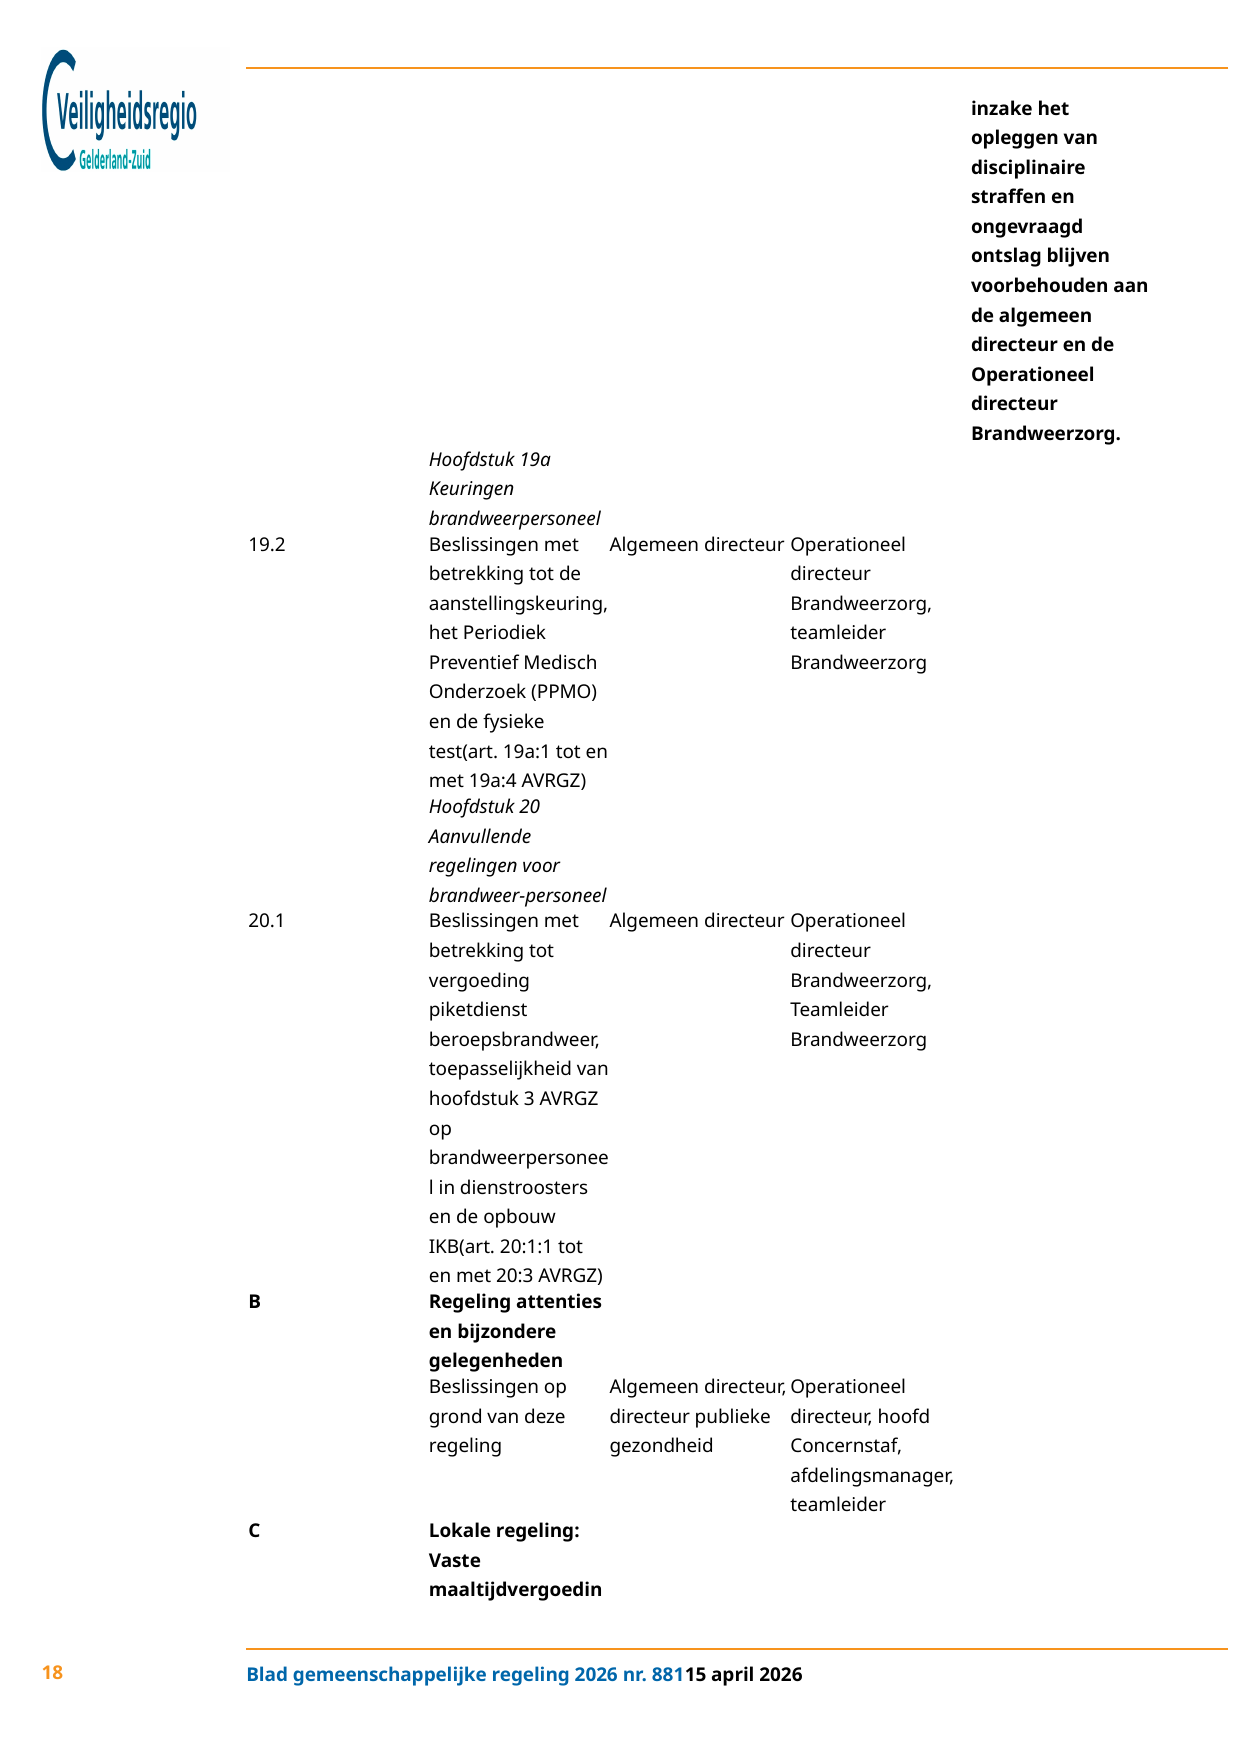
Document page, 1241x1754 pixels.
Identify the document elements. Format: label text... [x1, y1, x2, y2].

table_cell [790, 446, 971, 531]
table_cell C [248, 1518, 429, 1602]
table_cell [609, 1518, 790, 1602]
table_cell Beslissingen op grond van deze regeling [429, 1373, 609, 1517]
picture [41, 47, 231, 172]
table_cell Algemeen directeur, directeur publieke gezondheid [609, 1373, 790, 1517]
table_cell Hoofdstuk 20 Aanvullende regelingen voor brandweer-personeel [429, 793, 609, 908]
table_cell Hoofdstuk 19a Keuringen brandweerpersoneel [429, 446, 609, 531]
table_cell [790, 1289, 971, 1373]
table_cell Algemeen directeur [609, 908, 790, 1288]
table_cell [971, 446, 1152, 531]
table_cell [790, 1518, 971, 1602]
table_cell B [248, 1289, 429, 1373]
table_cell [971, 1518, 1152, 1602]
table_cell [971, 1373, 1152, 1517]
table_cell [248, 446, 429, 531]
table_cell [248, 1373, 429, 1517]
table_cell [248, 95, 429, 446]
table_cell Beslissingen met betrekking tot de aanstellingskeuring, het Periodiek Preventief Medisch Onderzoek (PPMO) en de fysieke test(art. 19a:1 tot en met 19a:4 AVRGZ) [429, 531, 609, 793]
table_cell [971, 793, 1152, 908]
table_cell [248, 793, 429, 908]
table_cell [790, 95, 971, 446]
table_cell [971, 531, 1152, 793]
table_cell [609, 95, 790, 446]
table_cell [971, 1289, 1152, 1373]
table_cell [790, 793, 971, 908]
table_cell [429, 95, 609, 446]
table_cell [609, 793, 790, 908]
table_cell Operationeel directeur Brandweerzorg, Teamleider Brandweerzorg [790, 908, 971, 1288]
table_cell Lokale regeling: Vaste maaltijdvergoedin [429, 1518, 609, 1602]
table_cell [609, 446, 790, 531]
table_cell Algemeen directeur [609, 531, 790, 793]
table_cell Beslissingen met betrekking tot vergoeding piketdienst beroepsbrandweer, toepasselijkheid van hoofdstuk 3 AVRGZ op brandweerpersoneel in dienstroosters en de opbouw IKB(art. 20:1:1 tot en met 20:3 AVRGZ) [429, 908, 609, 1288]
table_cell [609, 1289, 790, 1373]
table_cell Operationeel directeur Brandweerzorg, teamleider Brandweerzorg [790, 531, 971, 793]
table_cell Regeling attenties en bijzondere gelegenheden [429, 1289, 609, 1373]
table_cell Operationeel directeur, hoofd Concernstaf, afdelingsmanager, teamleider [790, 1373, 971, 1517]
table_cell 20.1 [248, 908, 429, 1288]
table_cell inzake het opleggen van disciplinaire straffen en ongevraagd ontslag blijven voorbehouden aan de algemeen directeur en de Operationeel directeur Brandweerzorg. [971, 95, 1152, 446]
table_cell [971, 908, 1152, 1288]
table_cell 19.2 [248, 531, 429, 793]
